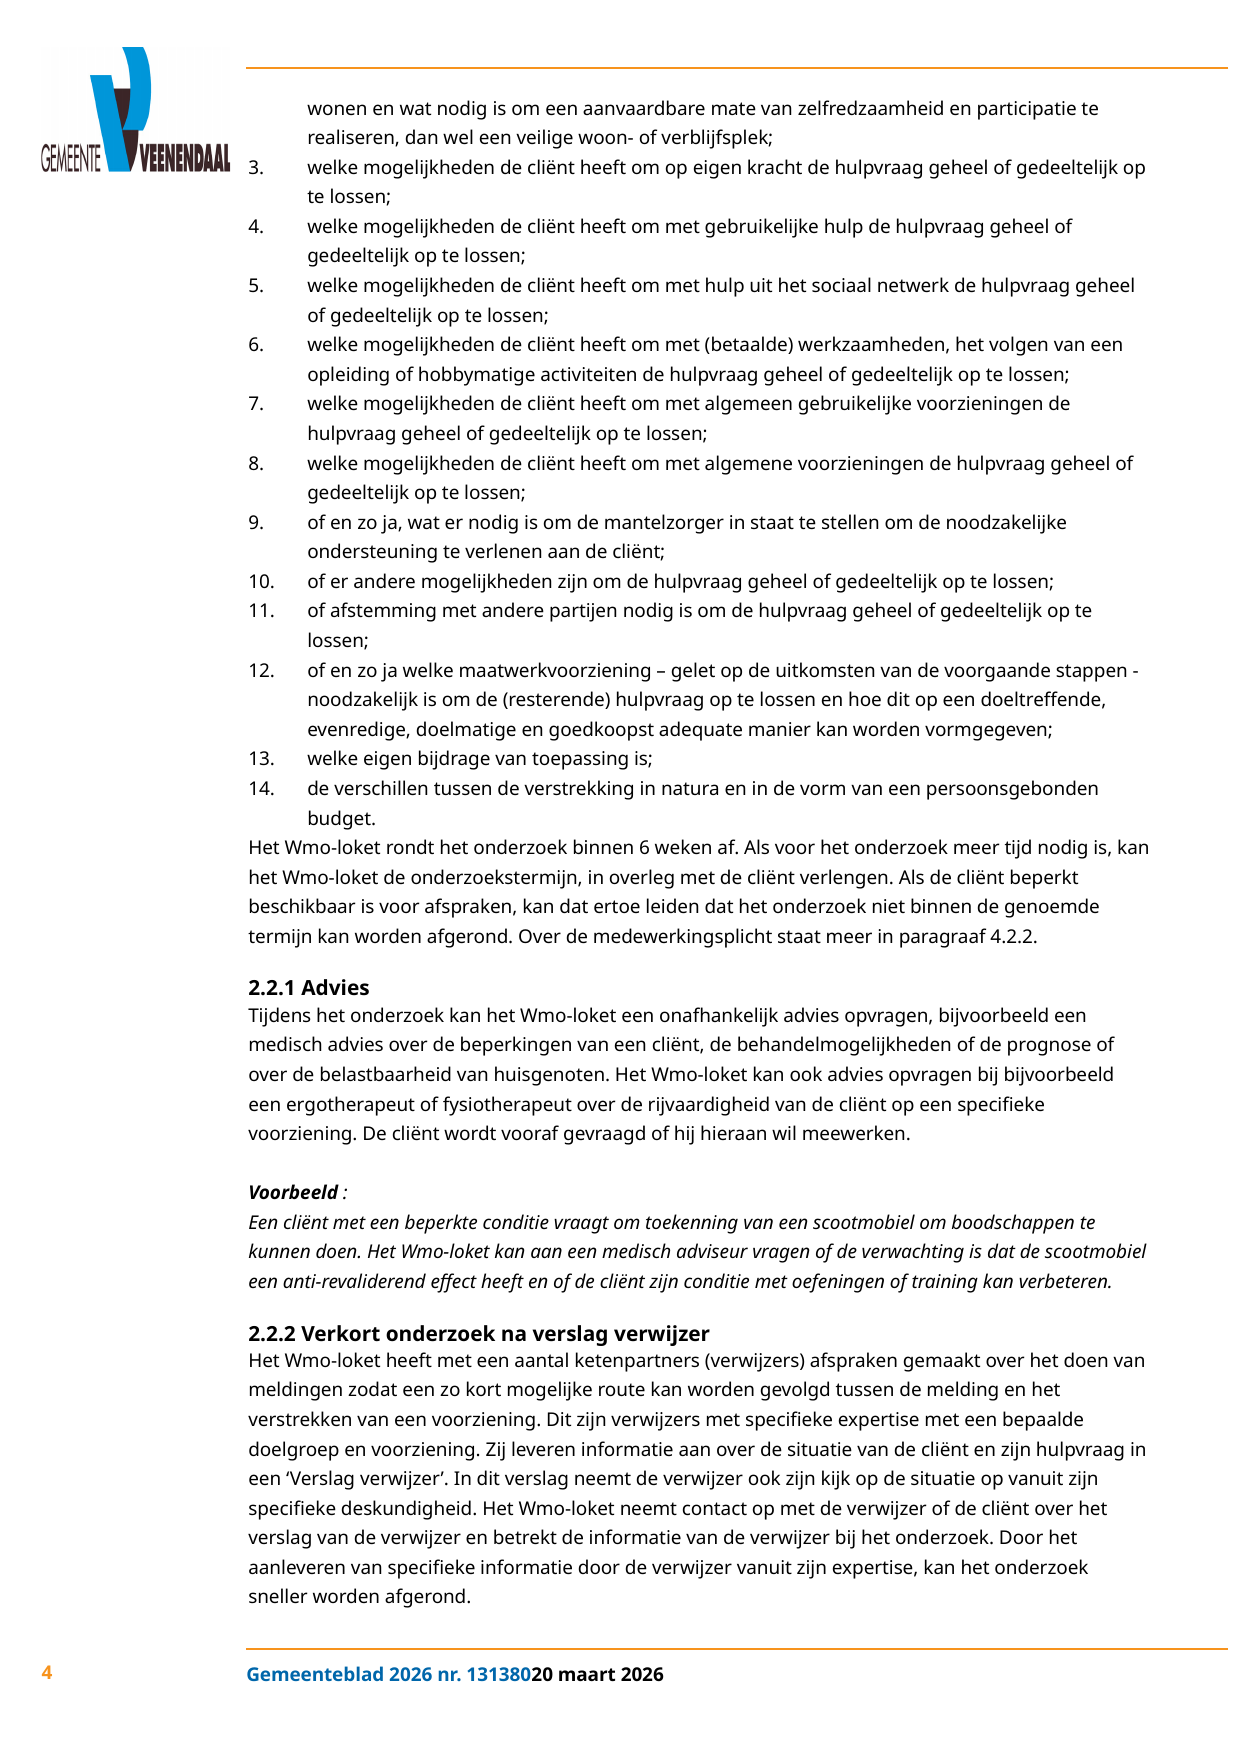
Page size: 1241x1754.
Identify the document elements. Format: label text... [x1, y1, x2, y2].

text 2.2.2 Verkort onderzoek na verslag verwijzer [248, 1319, 1152, 1347]
text 2.2.1 Advies [248, 973, 1152, 1002]
list of en zo ja, wat er nodig is om de mantelzorger in staat te stellen om de noodzakelijke ondersteuning te verlenen aan de cliënt; [248, 509, 1152, 564]
picture [123, 47, 231, 172]
list of afstemming met andere partijen nodig is om de hulpvraag geheel of gedeeltelijk op te lossen; [248, 598, 1152, 653]
text Tijdens het onderzoek kan het Wmo-loket een onafhankelijk advies opvragen, bijvoorbeeld een medisch advies over de beperkingen van een cliënt, de behandelmogelijkheden of de prognose of over de belastbaarheid van huisgenoten. Het Wmo-loket kan ook advies opvragen bij bijvoorbeeld een ergotherapeut of fysiotherapeut over de rijvaardigheid van de cliënt op een specifieke voorziening. De cliënt wordt vooraf gevraagd of hij hieraan wil meewerken. [248, 1002, 1152, 1146]
text Het Wmo-loket rondt het onderzoek binnen 6 weken af. Als voor het onderzoek meer tijd nodig is, kan het Wmo-loket de onderzoekstermijn, in overleg met de cliënt verlengen. Als de cliënt beperkt beschikbaar is voor afspraken, kan dat ertoe leiden dat het onderzoek niet binnen de genoemde termijn kan worden afgerond. Over de medewerkingsplicht staat meer in paragraaf 4.2.2. [248, 834, 1152, 949]
list of er andere mogelijkheden zijn om de hulpvraag geheel of gedeeltelijk op te lossen; [248, 568, 1152, 594]
list welke mogelijkheden de cliënt heeft om met (betaalde) werkzaamheden, het volgen van een opleiding of hobbymatige activiteiten de hulpvraag geheel of gedeeltelijk op te lossen; [248, 331, 1152, 387]
list welke mogelijkheden de cliënt heeft om met gebruikelijke hulp de hulpvraag geheel of gedeeltelijk op te lossen; [248, 213, 1152, 268]
list welke eigen bijdrage van toepassing is; [248, 746, 1152, 771]
list welke mogelijkheden de cliënt heeft om met hulp uit het sociaal netwerk de hulpvraag geheel of gedeeltelijk op te lossen; [248, 272, 1152, 328]
picture [41, 47, 130, 172]
text Het Wmo-loket heeft met een aantal ketenpartners (verwijzers) afspraken gemaakt over het doen van meldingen zodat een zo kort mogelijke route kan worden gevolgd tussen de melding en het verstrekken van een voorziening. Dit zijn verwijzers met specifieke expertise met een bepaalde doelgroep en voorziening. Zij leveren informatie aan over de situatie van de cliënt en zijn hulpvraag in een ‘Verslag verwijzer’. In dit verslag neemt de verwijzer ook zijn kijk op de situatie op vanuit zijn specifieke deskundigheid. Het Wmo-loket neemt contact op met de verwijzer of de cliënt over het verslag van de verwijzer en betrekt de informatie van de verwijzer bij het onderzoek. Door het aanleveren van specifieke informatie door de verwijzer vanuit zijn expertise, kan het onderzoek sneller worden afgerond. [248, 1347, 1152, 1609]
text Voorbeeld : [248, 1179, 1152, 1205]
list welke mogelijkheden de cliënt heeft om met algemeen gebruikelijke voorzieningen de hulpvraag geheel of gedeeltelijk op te lossen; [248, 391, 1152, 446]
list of en zo ja welke maatwerkvoorziening – gelet op de uitkomsten van de voorgaande stappen - noodzakelijk is om de (resterende) hulpvraag op te lossen en hoe dit op een doeltreffende, evenredige, doelmatige en goedkoopst adequate manier kan worden vormgegeven; [248, 657, 1152, 742]
list welke mogelijkheden de cliënt heeft om met algemene voorzieningen de hulpvraag geheel of gedeeltelijk op te lossen; [248, 450, 1152, 505]
text Een cliënt met een beperkte conditie vraagt om toekenning van een scootmobiel om boodschappen te kunnen doen. Het Wmo-loket kan aan een medisch adviseur vragen of de verwachting is dat de scootmobiel een anti-revaliderend effect heeft en of de cliënt zijn conditie met oefeningen of training kan verbeteren. [248, 1209, 1152, 1294]
list de verschillen tussen de verstrekking in natura en in de vorm van een persoonsgebonden budget. [248, 775, 1152, 831]
list wonen en wat nodig is om een aanvaardbare mate van zelfredzaamheid en participatie te realiseren, dan wel een veilige woon- of verblijfsplek; [248, 95, 1152, 150]
list welke mogelijkheden de cliënt heeft om op eigen kracht de hulpvraag geheel of gedeeltelijk op te lossen; [248, 154, 1152, 209]
